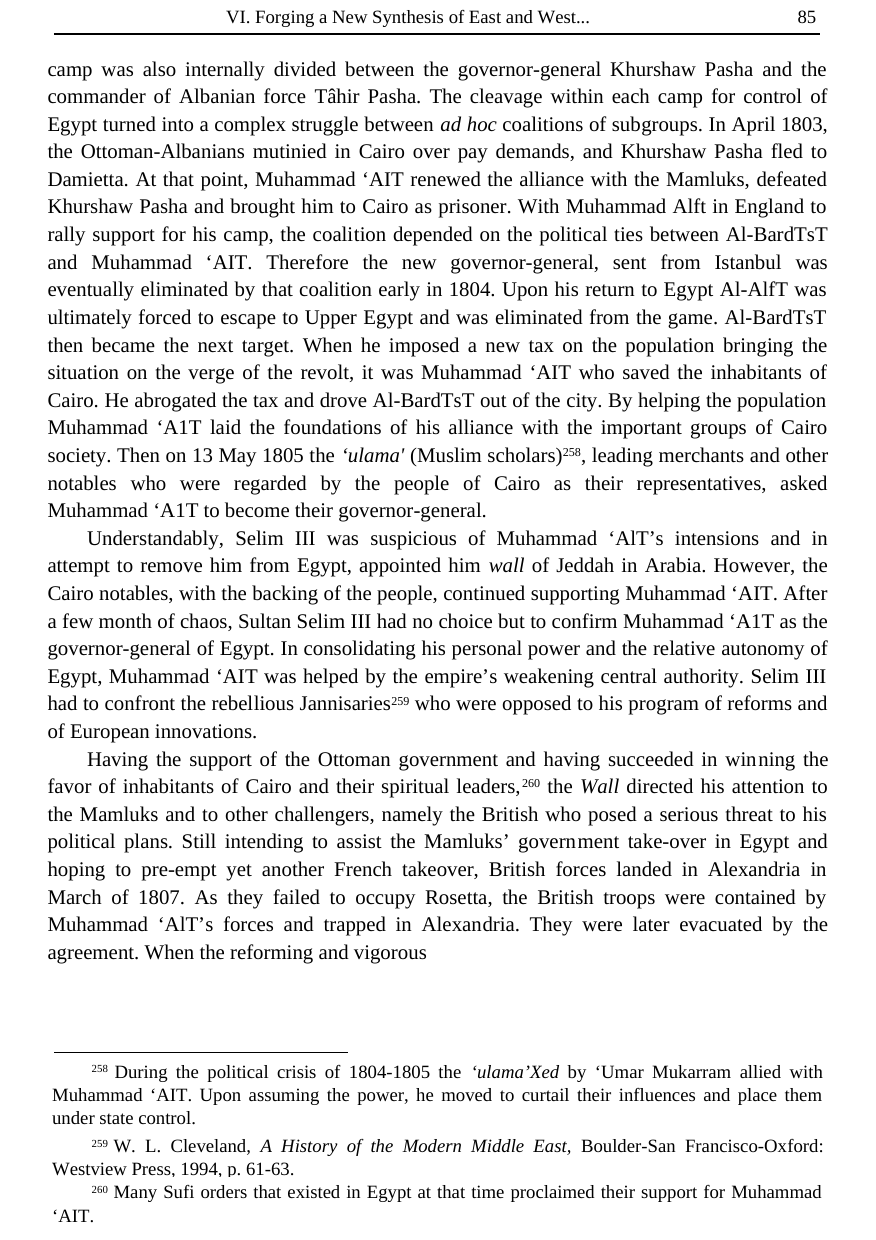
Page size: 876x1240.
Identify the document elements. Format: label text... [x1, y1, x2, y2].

text 259 W. L. Cleveland, A History of the Modern Middle East, Boulder-San Francisco-Ox­ford: Westview Press, 1994, p. 61-63. [52, 1135, 823, 1177]
text camp was also internally divided between the governor-general Khurshaw Pasha and the commander of Albanian force Tâhir Pasha. The cleavage within each camp for control of Egypt turned into a complex struggle between ad hoc coalitions of sub­groups. In April 1803, the Ottoman-Albanians mutinied in Cairo over pay demands, and Khurshaw Pasha fled to Damietta. At that point, Muhammad ‘AIT renewed the alliance with the Mamluks, defeated Khurshaw Pasha and brought him to Cairo as prisoner. With Muhammad Alft in England to rally support for his camp, the coali­tion depended on the political ties between Al-BardTsT and Muhammad ‘AIT. There­fore the new governor-general, sent from Istanbul was eventually eliminated by that coalition early in 1804. Upon his return to Egypt Al-AlfT was ultimately forced to escape to Upper Egypt and was eliminated from the game. Al-BardTsT then became the next target. When he imposed a new tax on the population bringing the situa­tion on the verge of the revolt, it was Muhammad ‘AIT who saved the inhabitants of Cairo. He abrogated the tax and drove Al-BardTsT out of the city. By helping the population Muhammad ‘A1T laid the foundations of his alliance with the important groups of Cairo society. Then on 13 May 1805 the ‘ulama' (Muslim scholars)258, leading merchants and other notables who were regarded by the people of Cairo as their representatives, asked Muhammad ‘A1T to become their governor-general. [47, 56, 828, 522]
text VI. Forging a New Synthesis of East and West... [226, 6, 643, 28]
text 260 Many Sufi orders that existed in Egypt at that time proclaimed their support for Muhammad ‘AIT. [52, 1181, 823, 1226]
text 85 [797, 6, 822, 28]
text Having the support of the Ottoman government and having succeeded in win­ning the favor of inhabitants of Cairo and their spiritual leaders,260 the Wall directed his attention to the Mamluks and to other challengers, namely the British who posed a serious threat to his political plans. Still intending to assist the Mamluks’ govern­ment take-over in Egypt and hoping to pre-empt yet another French takeover, British forces landed in Alexandria in March of 1807. As they failed to occupy Rosetta, the British troops were contained by Muhammad ‘AlT’s forces and trapped in Alexan­dria. They were later evacuated by the agreement. When the reforming and vigorous [47, 747, 828, 964]
text Understandably, Selim III was suspicious of Muhammad ‘AlT’s intensions and in attempt to remove him from Egypt, appointed him wall of Jeddah in Arabia. However, the Cairo notables, with the backing of the people, continued supporting Muhammad ‘AIT. After a few month of chaos, Sultan Selim III had no choice but to confirm Muhammad ‘A1T as the governor-general of Egypt. In consolidating his personal power and the relative autonomy of Egypt, Muhammad ‘AIT was helped by the empire’s weakening central authority. Selim III had to confront the rebel­lious Jannisaries259 who were opposed to his program of reforms and of European innovations. [47, 526, 828, 743]
text 258 During the political crisis of 1804-1805 the ‘ulama’Xed by ‘Umar Mukarram allied with Muhammad ‘AIT. Upon assuming the power, he moved to curtail their influences and place them under state control. [52, 1061, 823, 1127]
